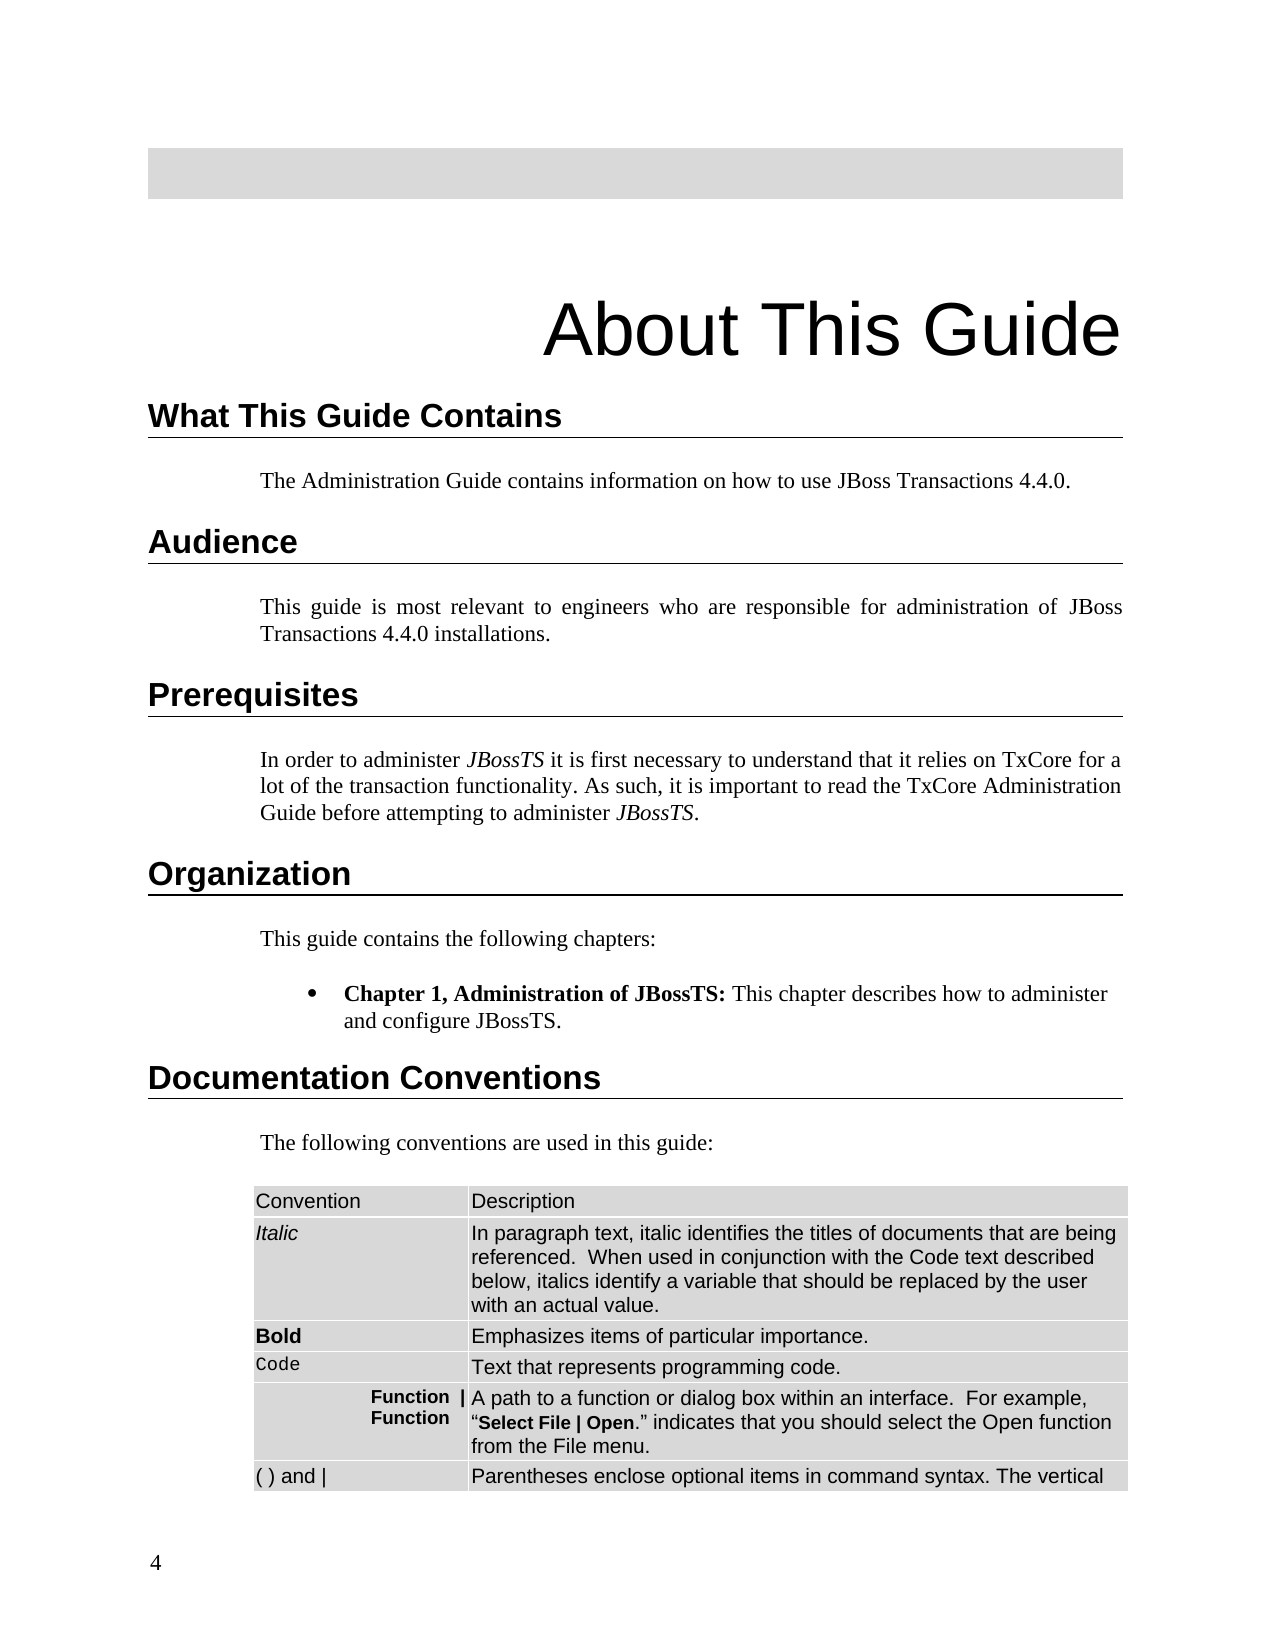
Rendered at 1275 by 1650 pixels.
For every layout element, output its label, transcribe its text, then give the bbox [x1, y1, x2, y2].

table_cell Text that represents programming code. [469, 1352, 1128, 1382]
table_cell ( ) and | [254, 1461, 468, 1491]
table_header Description [469, 1186, 1128, 1216]
subtitle Organization [148, 854, 1123, 894]
text The following conventions are used in this guide: [260, 1129, 1123, 1155]
list Chapter 1, Administration of JBossTS: This chapter describes how to administer and configure JBossTS. [308, 980, 1123, 1033]
title About This Guide [263, 199, 1123, 371]
text This guide contains the following chapters: [260, 925, 1123, 951]
table_cell Emphasizes items of particular importance. [469, 1321, 1128, 1351]
text The Administration Guide contains information on how to use JBoss Transactions 4.4.0. [260, 467, 1123, 493]
subtitle What This Guide Contains [148, 396, 1123, 437]
table_cell Code [254, 1352, 468, 1382]
table_cell Italic [254, 1218, 468, 1320]
table_cell In paragraph text, italic identifies the titles of documents that are being referenced. When used in conjunction with the Code text described below, italics identify a variable that should be replaced by the user with an actual value. [469, 1218, 1128, 1320]
table_cell Bold [254, 1321, 468, 1351]
table_header Convention [254, 1186, 468, 1216]
text In order to administer JBossTS it is first necessary to understand that it relies on TxCore for a lot of the transaction functionality. As such, it is important to read the TxCore Administration Guide before attempting to administer JBossTS. [260, 746, 1123, 825]
subtitle Prerequisites [148, 675, 1123, 716]
text This guide is most relevant to engineers who are responsible for administration of JBoss Transactions 4.4.0 installations. [260, 593, 1123, 646]
table_cell A path to a function or dialog box within an interface. For example, “Select File | Open.” indicates that you should select the Open function from the File menu. [469, 1383, 1128, 1460]
subtitle Audience [148, 522, 1123, 563]
table_cell Function | Function [254, 1383, 468, 1460]
table_cell Parentheses enclose optional items in command syntax. The vertical [469, 1461, 1128, 1491]
subtitle Documentation Conventions [148, 1058, 1123, 1098]
